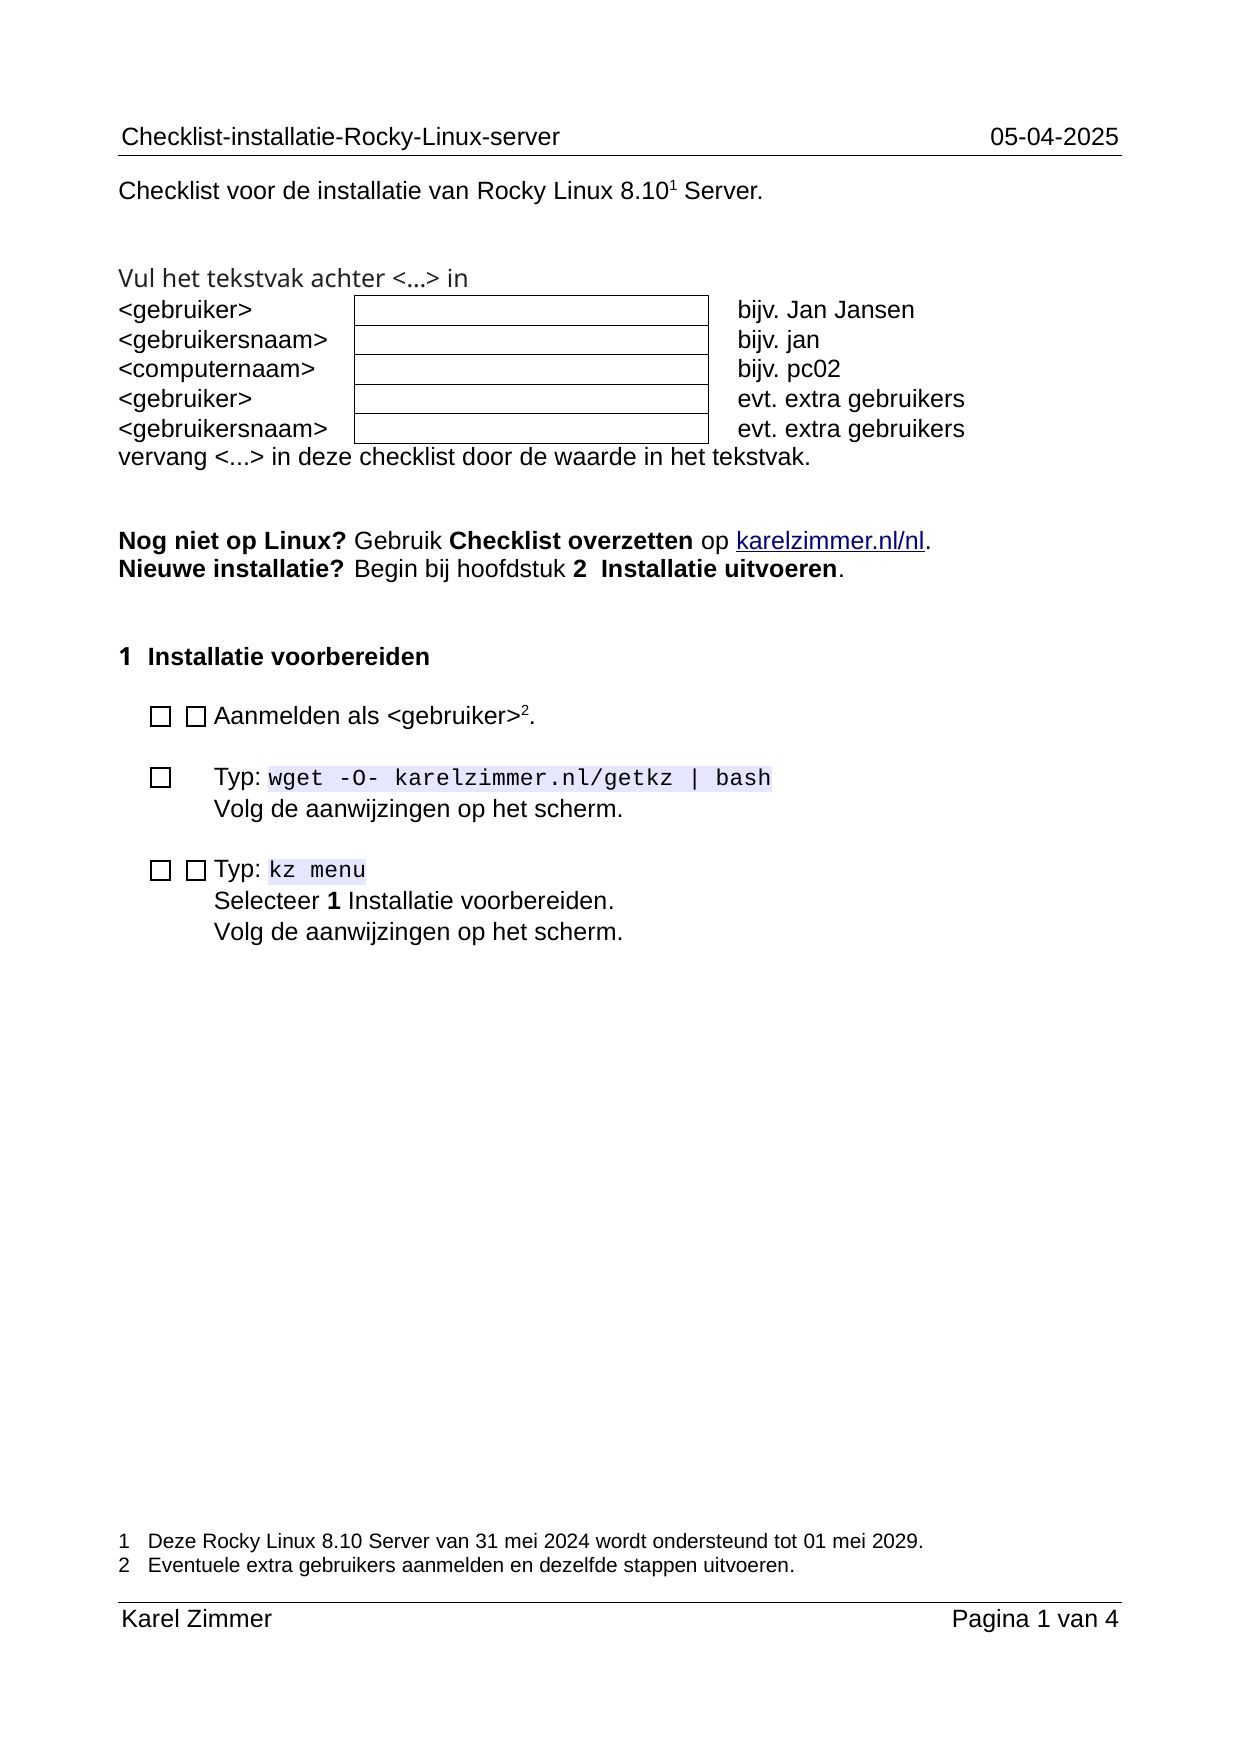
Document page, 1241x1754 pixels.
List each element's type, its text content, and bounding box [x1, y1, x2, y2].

table_cell [118, 916, 142, 947]
table_cell [177, 794, 213, 824]
text <computernaam> [118, 354, 354, 384]
table_header [177, 701, 213, 731]
table_cell [213, 731, 1122, 762]
text evt. extra gebruikers [709, 384, 1122, 413]
table_cell [177, 916, 213, 947]
text Deze Rocky Linux 8.10 Server van 31 mei 2024 wordt ondersteund tot 01 mei 2029. [118, 1530, 1122, 1553]
table_header [142, 701, 177, 731]
table_cell [142, 886, 177, 916]
text Checklist voor de installatie van Rocky Linux 8.10 Server. [118, 177, 1122, 205]
table_cell [118, 794, 142, 824]
table_cell [142, 916, 177, 947]
text bijv. pc02 [709, 354, 1122, 384]
table_cell [118, 854, 142, 886]
text Nog niet op Linux? Gebruik Checklist overzetten op karelzimmer.nl/nl. [118, 527, 1122, 555]
table_cell Typ: kz menu [213, 854, 1122, 886]
table_header [118, 701, 142, 731]
table_cell [177, 824, 213, 854]
table_cell [118, 762, 142, 794]
text Nieuwe installatie? Begin bij hoofdstuk 2 Installatie uitvoeren. [118, 555, 1122, 583]
table_cell Volg de aanwijzingen op het scherm. [213, 916, 1122, 947]
table_cell [118, 731, 142, 762]
table_cell [177, 762, 213, 794]
list Installatie voorbereiden [118, 639, 1122, 673]
table_cell [177, 854, 213, 886]
text <gebruikersnaam> [118, 325, 354, 354]
text bijv. jan [709, 325, 1122, 354]
table_cell [177, 886, 213, 916]
text bijv. Jan Jansen [709, 295, 1122, 325]
table_cell [142, 794, 177, 824]
table_cell Typ: wget -O- karelzimmer.nl/getkz | bash [213, 762, 1122, 794]
table_cell [142, 762, 177, 794]
table_cell [118, 886, 142, 916]
table_header Aanmelden als <gebruiker>. [213, 701, 1122, 731]
table_cell Volg de aanwijzingen op het scherm. [213, 794, 1122, 824]
table_cell [177, 731, 213, 762]
text <gebruikersnaam> [118, 413, 354, 443]
table_cell Selecteer 1 Installatie voorbereiden. [213, 886, 1122, 916]
table_cell [142, 731, 177, 762]
table_cell [142, 854, 177, 886]
table_cell [118, 824, 142, 854]
table_cell [213, 824, 1122, 854]
table_cell [142, 824, 177, 854]
text vervang <...> in deze checklist door de waarde in het tekstvak. [118, 443, 1122, 471]
text <gebruiker> [118, 384, 354, 413]
text evt. extra gebruikers [709, 413, 1122, 443]
text Vul het tekstvak achter <...> in [118, 261, 1122, 295]
text <gebruiker> [118, 295, 354, 325]
